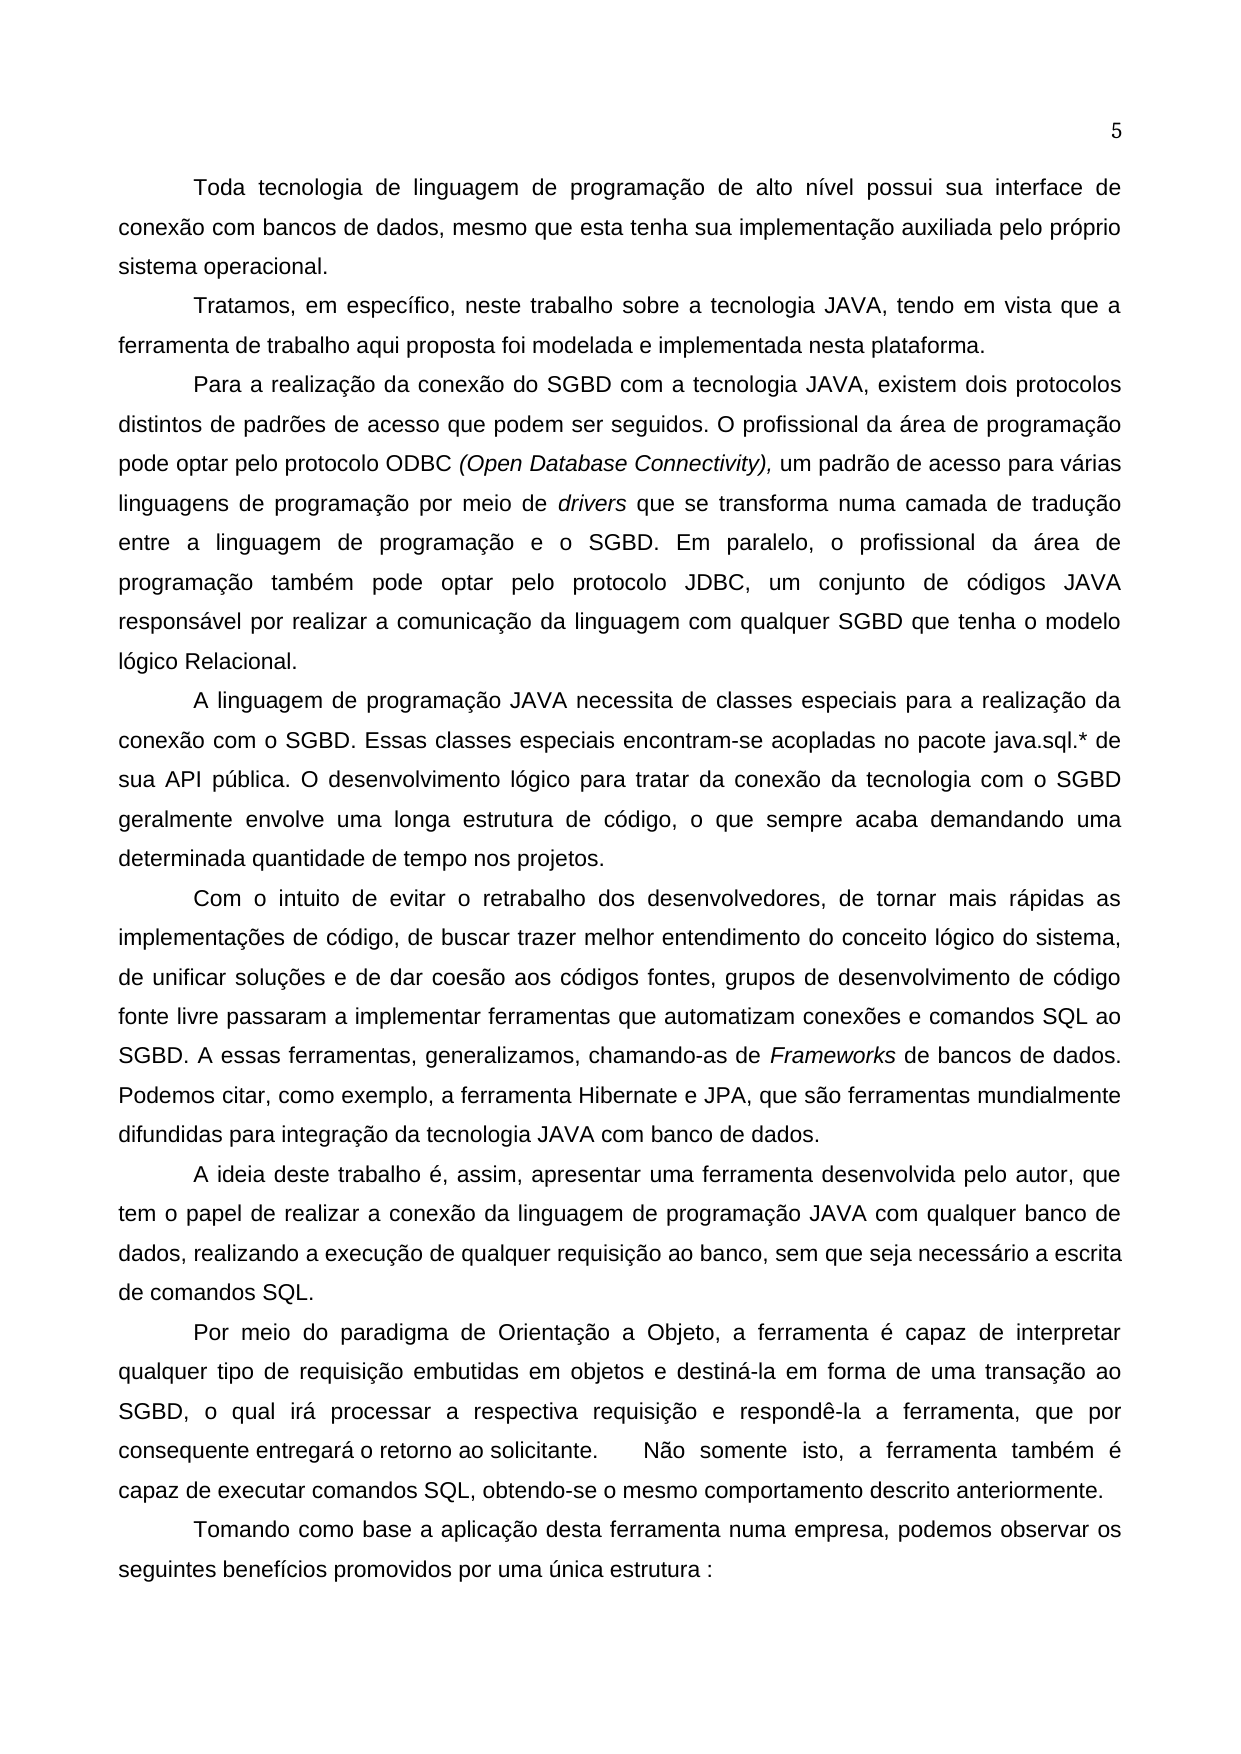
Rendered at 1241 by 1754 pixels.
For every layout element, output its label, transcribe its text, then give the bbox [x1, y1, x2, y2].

list Tomando como base a aplicação desta ferramenta numa empresa, podemos observar os seguintes benefícios promovidos por uma única estrutura : [118, 1516, 1122, 1582]
list Por meio do paradigma de Orientação a Objeto, a ferramenta é capaz de interpretar qualquer tipo de requisição embutidas em objetos e destiná-la em forma de uma transação ao SGBD, o qual irá processar a respectiva requisição e respondê-la a ferramenta, que por consequente entregará o retorno ao solicitante. Não somente isto, a ferramenta também é capaz de executar comandos SQL, obtendo-se o mesmo comportamento descrito anteriormente. [118, 1319, 1122, 1503]
list Para a realização da conexão do SGBD com a tecnologia JAVA, existem dois protocolos distintos de padrões de acesso que podem ser seguidos. O profissional da área de programação pode optar pelo protocolo ODBC (Open Database Connectivity), um padrão de acesso para várias linguagens de programação por meio de drivers que se transforma numa camada de tradução entre a linguagem de programação e o SGBD. Em paralelo, o profissional da área de programação também pode optar pelo protocolo JDBC, um conjunto de códigos JAVA responsável por realizar a comunicação da linguagem com qualquer SGBD que tenha o modelo lógico Relacional. [118, 371, 1122, 674]
list Toda tecnologia de linguagem de programação de alto nível possui sua interface de conexão com bancos de dados, mesmo que esta tenha sua implementação auxiliada pelo próprio sistema operacional. [118, 174, 1122, 279]
list A ideia deste trabalho é, assim, apresentar uma ferramenta desenvolvida pelo autor, que tem o papel de realizar a conexão da linguagem de programação JAVA com qualquer banco de dados, realizando a execução de qualquer requisição ao banco, sem que seja necessário a escrita de comandos SQL. [118, 1161, 1122, 1306]
list A linguagem de programação JAVA necessita de classes especiais para a realização da conexão com o SGBD. Essas classes especiais encontram-se acopladas no pacote java.sql.* de sua API pública. O desenvolvimento lógico para tratar da conexão da tecnologia com o SGBD geralmente envolve uma longa estrutura de código, o que sempre acaba demandando uma determinada quantidade de tempo nos projetos. [118, 687, 1122, 871]
list Tratamos, em específico, neste trabalho sobre a tecnologia JAVA, tendo em vista que a ferramenta de trabalho aqui proposta foi modelada e implementada nesta plataforma. [118, 292, 1122, 358]
list Com o intuito de evitar o retrabalho dos desenvolvedores, de tornar mais rápidas as implementações de código, de buscar trazer melhor entendimento do conceito lógico do sistema, de unificar soluções e de dar coesão aos códigos fontes, grupos de desenvolvimento de código fonte livre passaram a implementar ferramentas que automatizam conexões e comandos SQL ao SGBD. A essas ferramentas, generalizamos, chamando-as de Frameworks de bancos de dados. Podemos citar, como exemplo, a ferramenta Hibernate e JPA, que são ferramentas mundialmente difundidas para integração da tecnologia JAVA com banco de dados. [118, 884, 1122, 1148]
